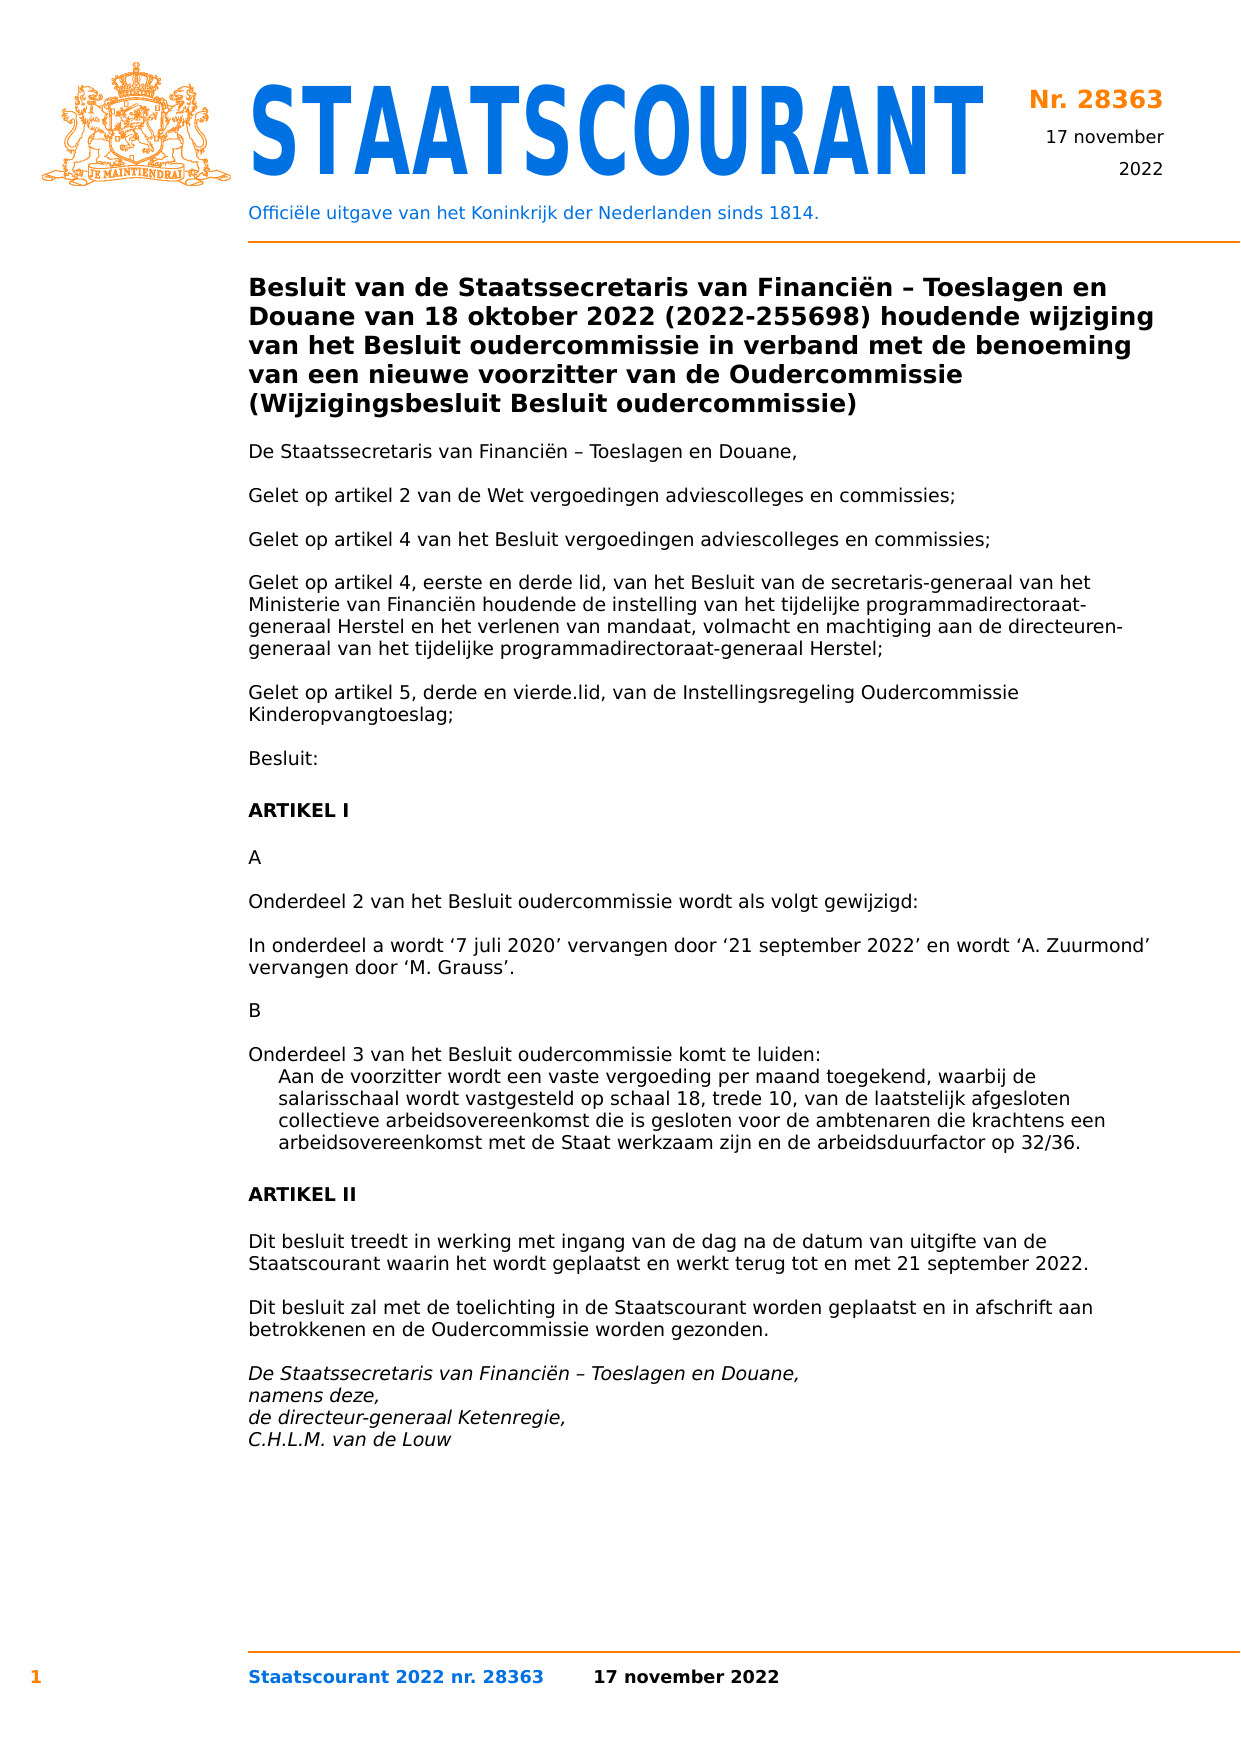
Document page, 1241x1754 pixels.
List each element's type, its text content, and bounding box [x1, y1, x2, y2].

picture [41, 62, 231, 186]
table_cell 17 november [998, 121, 1240, 153]
text Aan de voorzitter wordt een vaste vergoeding per maand toegekend, waarbij de salarisschaal wordt vastgesteld op schaal 18, trede 10, van de laatstelijk afgesloten collectieve arbeidsovereenkomst die is gesloten voor de ambtenaren die krachtens een arbeidsovereenkomst met de Staat werkzaam zijn en de arbeidsduurfactor op 32/36. [278, 1066, 1163, 1154]
text De Staatssecretaris van Financiën – Toeslagen en Douane, namens deze, de directeur-generaal Ketenregie, C.H.L.M. van de Louw [248, 1363, 1163, 1451]
text De Staatssecretaris van Financiën – Toeslagen en Douane, [248, 441, 1163, 463]
subtitle Besluit van de Staatssecretaris van Financiën – Toeslagen en Douane van 18 oktober 2022 (2022-255698) houdende wijziging van het Besluit oudercommissie in verband met de benoeming van een nieuwe voorzitter van de Oudercommissie (Wijzigingsbesluit Besluit oudercommissie) [248, 273, 1163, 419]
text B [248, 1000, 1163, 1022]
text Gelet op artikel 4 van het Besluit vergoedingen adviescolleges en commissies; [248, 528, 1163, 550]
text In onderdeel a wordt ‘7 juli 2020’ vervangen door ‘21 september 2022’ en wordt ‘A. Zuurmond’ vervangen door ‘M. Grauss’. [248, 934, 1163, 978]
text Gelet op artikel 2 van de Wet vergoedingen adviescolleges en commissies; [248, 484, 1163, 507]
text Besluit: [248, 748, 1163, 770]
text Onderdeel 3 van het Besluit oudercommissie komt te luiden: [248, 1044, 1163, 1066]
text Dit besluit treedt in werking met ingang van de dag na de datum van uitgifte van de Staatscourant waarin het wordt geplaatst en werkt terug tot en met 21 september 2022. [248, 1231, 1163, 1275]
subtitle ARTIKEL I [248, 800, 1163, 822]
text Gelet op artikel 4, eerste en derde lid, van het Besluit van de secretaris-generaal van het Ministerie van Financiën houdende de instelling van het tijdelijke programmadirectoraat-generaal Herstel en het verlenen van mandaat, volmacht en machtiging aan de directeuren-generaal van het tijdelijke programmadirectoraat-generaal Herstel; [248, 572, 1163, 660]
table_header [25, 62, 248, 241]
text Dit besluit zal met de toelichting in de Staatscourant worden geplaatst en in afschrift aan betrokkenen en de Oudercommissie worden gezonden. [248, 1297, 1163, 1341]
table_header STAATSCOURANT [248, 62, 998, 203]
text Gelet op artikel 5, derde en vierde.lid, van de Instellingsregeling Oudercommissie Kinderopvangtoeslag; [248, 682, 1163, 726]
text Onderdeel 2 van het Besluit oudercommissie wordt als volgt gewijzigd: [248, 891, 1163, 913]
table_cell Officiële uitgave van het Koninkrijk der Nederlanden sinds 1814. [248, 203, 1240, 241]
subtitle ARTIKEL II [248, 1184, 1163, 1206]
table_cell 2022 [998, 153, 1240, 203]
text A [248, 847, 1163, 869]
table_header Nr. 28363 [998, 62, 1240, 121]
